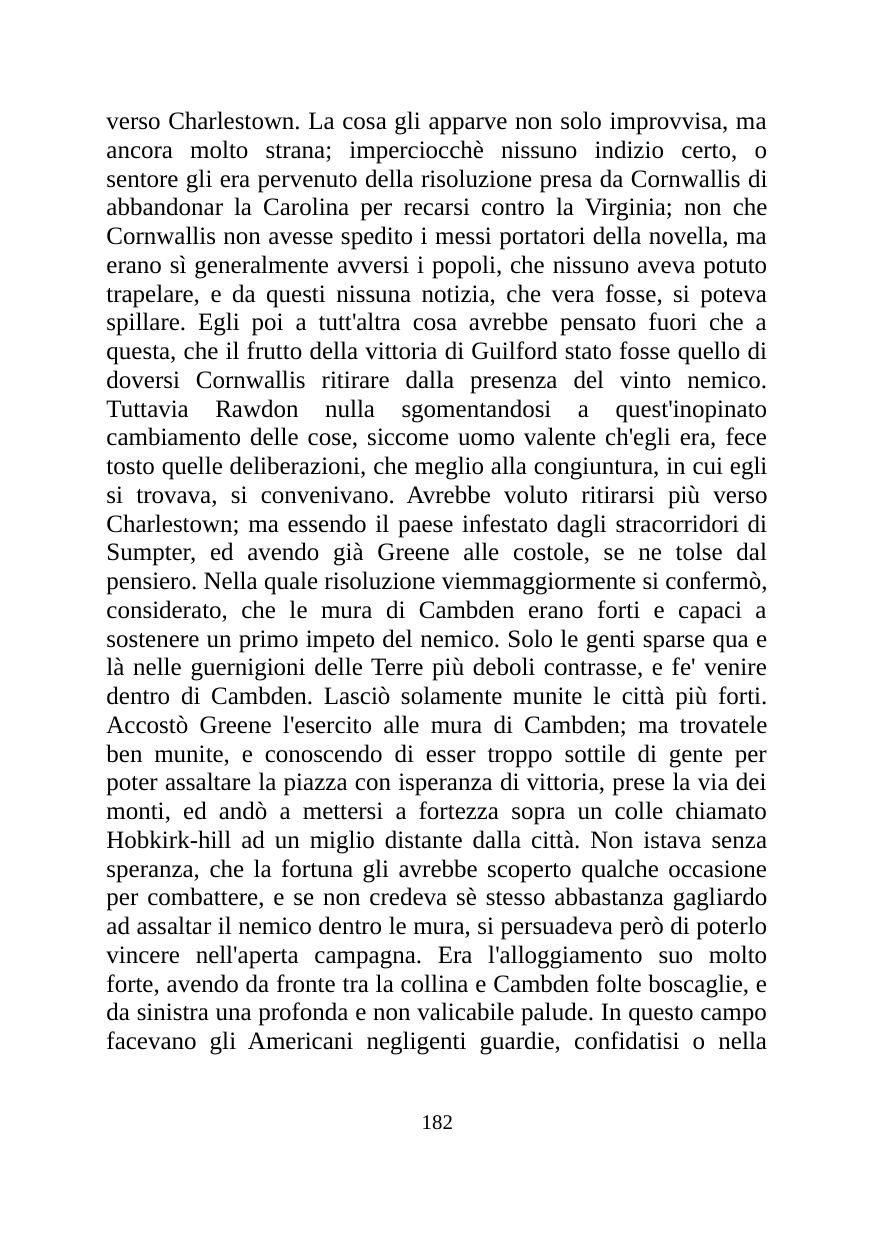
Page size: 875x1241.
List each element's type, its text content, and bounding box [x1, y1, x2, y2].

text verso Charlestown. La cosa gli apparve non solo improvvisa, ma ancora molto strana; imperciocchè nissuno indizio certo, o sentore gli era pervenuto della risoluzione presa da Cornwallis di abbandonar la Carolina per recarsi contro la Virginia; non che Cornwallis non avesse spedito i messi portatori della novella, ma erano sì generalmente avversi i popoli, che nissuno aveva potuto trapelare, e da questi nissuna notizia, che vera fosse, si poteva spillare. Egli poi a tutt'altra cosa avrebbe pensato fuori che a questa, che il frutto della vittoria di Guilford stato fosse quello di doversi Cornwallis ritirare dalla presenza del vinto nemico. Tuttavia Rawdon nulla sgomentandosi a quest'inopinato cambiamento delle cose, siccome uomo valente ch'egli era, fece tosto quelle deliberazioni, che meglio alla congiuntura, in cui egli si trovava, si convenivano. Avrebbe voluto ritirarsi più verso Charlestown; ma essendo il paese infestato dagli stracorridori di Sumpter, ed avendo già Greene alle costole, se ne tolse dal pensiero. Nella quale risoluzione viemmaggiormente si confermò, considerato, che le mura di Cambden erano forti e capaci a sostenere un primo impeto del nemico. Solo le genti sparse qua e là nelle guernigioni delle Terre più deboli contrasse, e fe' venire dentro di Cambden. Lasciò solamente munite le città più forti. Accostò Greene l'esercito alle mura di Cambden; ma trovatele ben munite, e conoscendo di esser troppo sottile di gente per poter assaltare la piazza con isperanza di vittoria, prese la via dei monti, ed andò a mettersi a fortezza sopra un colle chiamato Hobkirk-hill ad un miglio distante dalla città. Non istava senza speranza, che la fortuna gli avrebbe scoperto qualche occasione per combattere, e se non credeva sè stesso abbastanza gagliardo ad assaltar il nemico dentro le mura, si persuadeva però di poterlo vincere nell'aperta campagna. Era l'alloggiamento suo molto forte, avendo da fronte tra la collina e Cambden folte boscaglie, e da sinistra una profonda e non valicabile palude. In questo campo facevano gli Americani negligenti guardie, confidatisi o nella [106, 106, 768, 1055]
